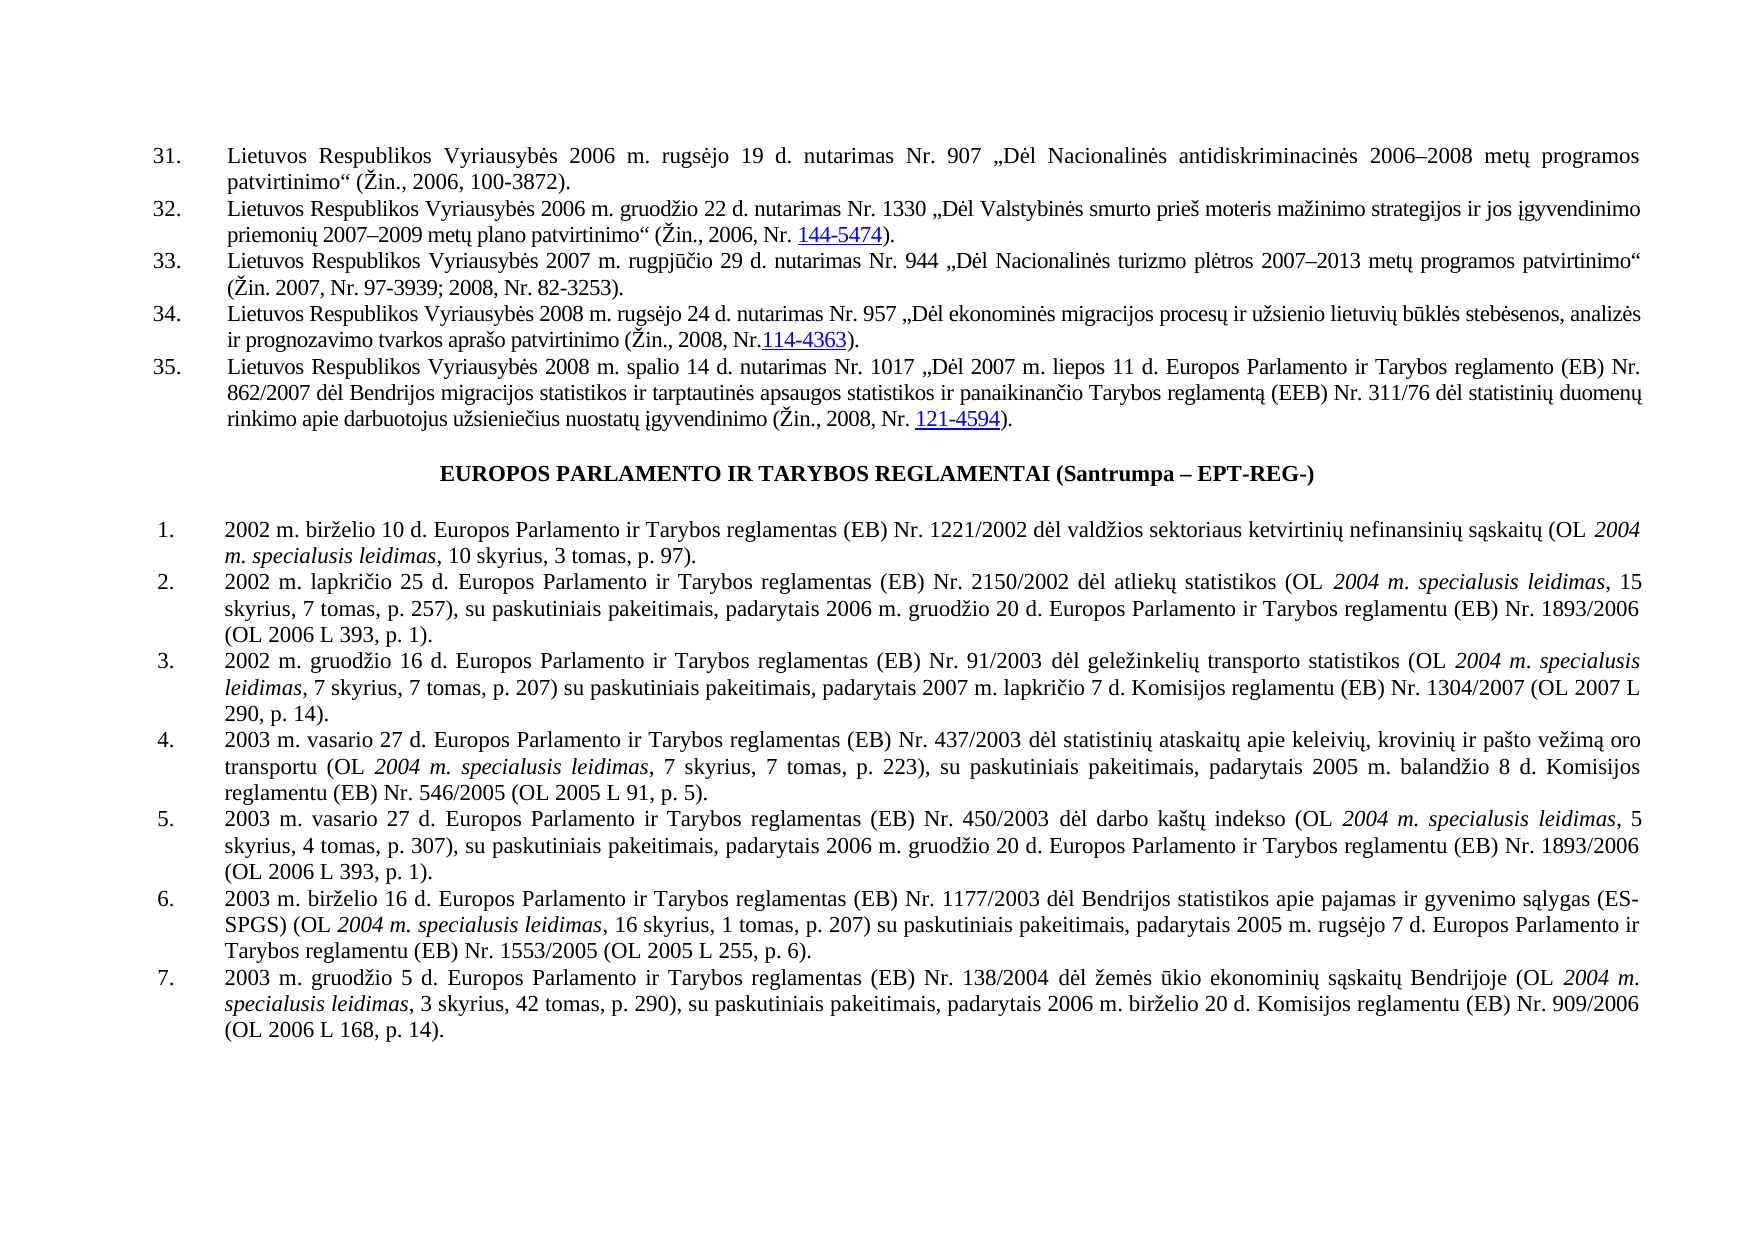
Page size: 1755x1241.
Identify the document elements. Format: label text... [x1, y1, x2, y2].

table_cell 34. [118, 300, 216, 353]
table_header 1. [118, 516, 213, 568]
text EUROPOS PARLAMENTO IR TARYBOS REGLAMENTAI (Santrumpa – EPT-REG-) [118, 461, 1636, 487]
table_cell Lietuvos Respublikos Vyriausybės 2008 m. spalio 14 d. nutarimas Nr. 1017 „Dėl 2007 m. liepos 11 d. Europos Parlamento ir Tarybos reglamento (EB) Nr. 862/2007 dėl Bendrijos migracijos statistikos ir tarptautinės apsaugos statistikos ir panaikinančio Tarybos reglamentą (EEB) Nr. 311/76 dėl statistinių duomenų rinkimo apie darbuotojus užsieniečius nuostatų įgyvendinimo (Žin., 2008, Nr. 121-4594). [216, 353, 1653, 432]
table_cell Lietuvos Respublikos Vyriausybės 2008 m. rugsėjo 24 d. nutarimas Nr. 957 „Dėl ekonominės migracijos procesų ir užsienio lietuvių būklės stebėsenos, analizės ir prognozavimo tvarkos aprašo patvirtinimo (Žin., 2008, Nr.114-4363). [216, 300, 1653, 353]
table_cell 2002 m. lapkričio 25 d. Europos Parlamento ir Tarybos reglamentas (EB) Nr. 2150/2002 dėl atliekų statistikos (OL 2004 m. specialusis leidimas, 15 skyrius, 7 tomas, p. 257), su paskutiniais pakeitimais, padarytais 2006 m. gruodžio 20 d. Europos Parlamento ir Tarybos reglamentu (EB) Nr. 1893/2006 (OL 2006 L 393, p. 1). [213, 568, 1653, 647]
table_cell Lietuvos Respublikos Vyriausybės 2006 m. rugsėjo 19 d. nutarimas Nr. 907 „Dėl Nacionalinės antidiskriminacinės 2006–2008 metų programos patvirtinimo“ (Žin., 2006, 100-3872). [216, 142, 1653, 194]
table_cell 2003 m. birželio 16 d. Europos Parlamento ir Tarybos reglamentas (EB) Nr. 1177/2003 dėl Bendrijos statistikos apie pajamas ir gyvenimo sąlygas (ES-SPGS) (OL 2004 m. specialusis leidimas, 16 skyrius, 1 tomas, p. 207) su paskutiniais pakeitimais, padarytais 2005 m. rugsėjo 7 d. Europos Parlamento ir Tarybos reglamentu (EB) Nr. 1553/2005 (OL 2005 L 255, p. 6). [213, 885, 1653, 964]
table_cell 5. [118, 806, 213, 884]
table_cell 35. [118, 353, 216, 432]
table_header 2002 m. birželio 10 d. Europos Parlamento ir Tarybos reglamentas (EB) Nr. 1221/2002 dėl valdžios sektoriaus ketvirtinių nefinansinių sąskaitų (OL 2004 m. specialusis leidimas, 10 skyrius, 3 tomas, p. 97). [213, 516, 1653, 568]
table_cell 2. [118, 568, 213, 647]
table_cell 2002 m. gruodžio 16 d. Europos Parlamento ir Tarybos reglamentas (EB) Nr. 91/2003 dėl geležinkelių transporto statistikos (OL 2004 m. specialusis leidimas, 7 skyrius, 7 tomas, p. 207) su paskutiniais pakeitimais, padarytais 2007 m. lapkričio 7 d. Komisijos reglamentu (EB) Nr. 1304/2007 (OL 2007 L 290, p. 14). [213, 648, 1653, 726]
table_cell 3. [118, 648, 213, 726]
table_cell 7. [118, 964, 213, 1043]
table_cell 2003 m. gruodžio 5 d. Europos Parlamento ir Tarybos reglamentas (EB) Nr. 138/2004 dėl žemės ūkio ekonominių sąskaitų Bendrijoje (OL 2004 m. specialusis leidimas, 3 skyrius, 42 tomas, p. 290), su paskutiniais pakeitimais, padarytais 2006 m. birželio 20 d. Komisijos reglamentu (EB) Nr. 909/2006 (OL 2006 L 168, p. 14). [213, 964, 1653, 1043]
table_cell Lietuvos Respublikos Vyriausybės 2006 m. gruodžio 22 d. nutarimas Nr. 1330 „Dėl Valstybinės smurto prieš moteris mažinimo strategijos ir jos įgyvendinimo priemonių 2007–2009 metų plano patvirtinimo“ (Žin., 2006, Nr. 144-5474). [216, 195, 1653, 247]
table_cell 32. [118, 195, 216, 247]
table_cell 6. [118, 885, 213, 964]
table_cell Lietuvos Respublikos Vyriausybės 2007 m. rugpjūčio 29 d. nutarimas Nr. 944 „Dėl Nacionalinės turizmo plėtros 2007–2013 metų programos patvirtinimo“ (Žin. 2007, Nr. 97-3939; 2008, Nr. 82-3253). [216, 247, 1653, 300]
table_cell 31. [118, 142, 216, 194]
table_cell 33. [118, 247, 216, 300]
table_cell 2003 m. vasario 27 d. Europos Parlamento ir Tarybos reglamentas (EB) Nr. 450/2003 dėl darbo kaštų indekso (OL 2004 m. specialusis leidimas, 5 skyrius, 4 tomas, p. 307), su paskutiniais pakeitimais, padarytais 2006 m. gruodžio 20 d. Europos Parlamento ir Tarybos reglamentu (EB) Nr. 1893/2006 (OL 2006 L 393, p. 1). [213, 806, 1653, 884]
table_cell 2003 m. vasario 27 d. Europos Parlamento ir Tarybos reglamentas (EB) Nr. 437/2003 dėl statistinių ataskaitų apie keleivių, krovinių ir pašto vežimą oro transportu (OL 2004 m. specialusis leidimas, 7 skyrius, 7 tomas, p. 223), su paskutiniais pakeitimais, padarytais 2005 m. balandžio 8 d. Komisijos reglamentu (EB) Nr. 546/2005 (OL 2005 L 91, p. 5). [213, 726, 1653, 806]
table_cell 4. [118, 726, 213, 806]
